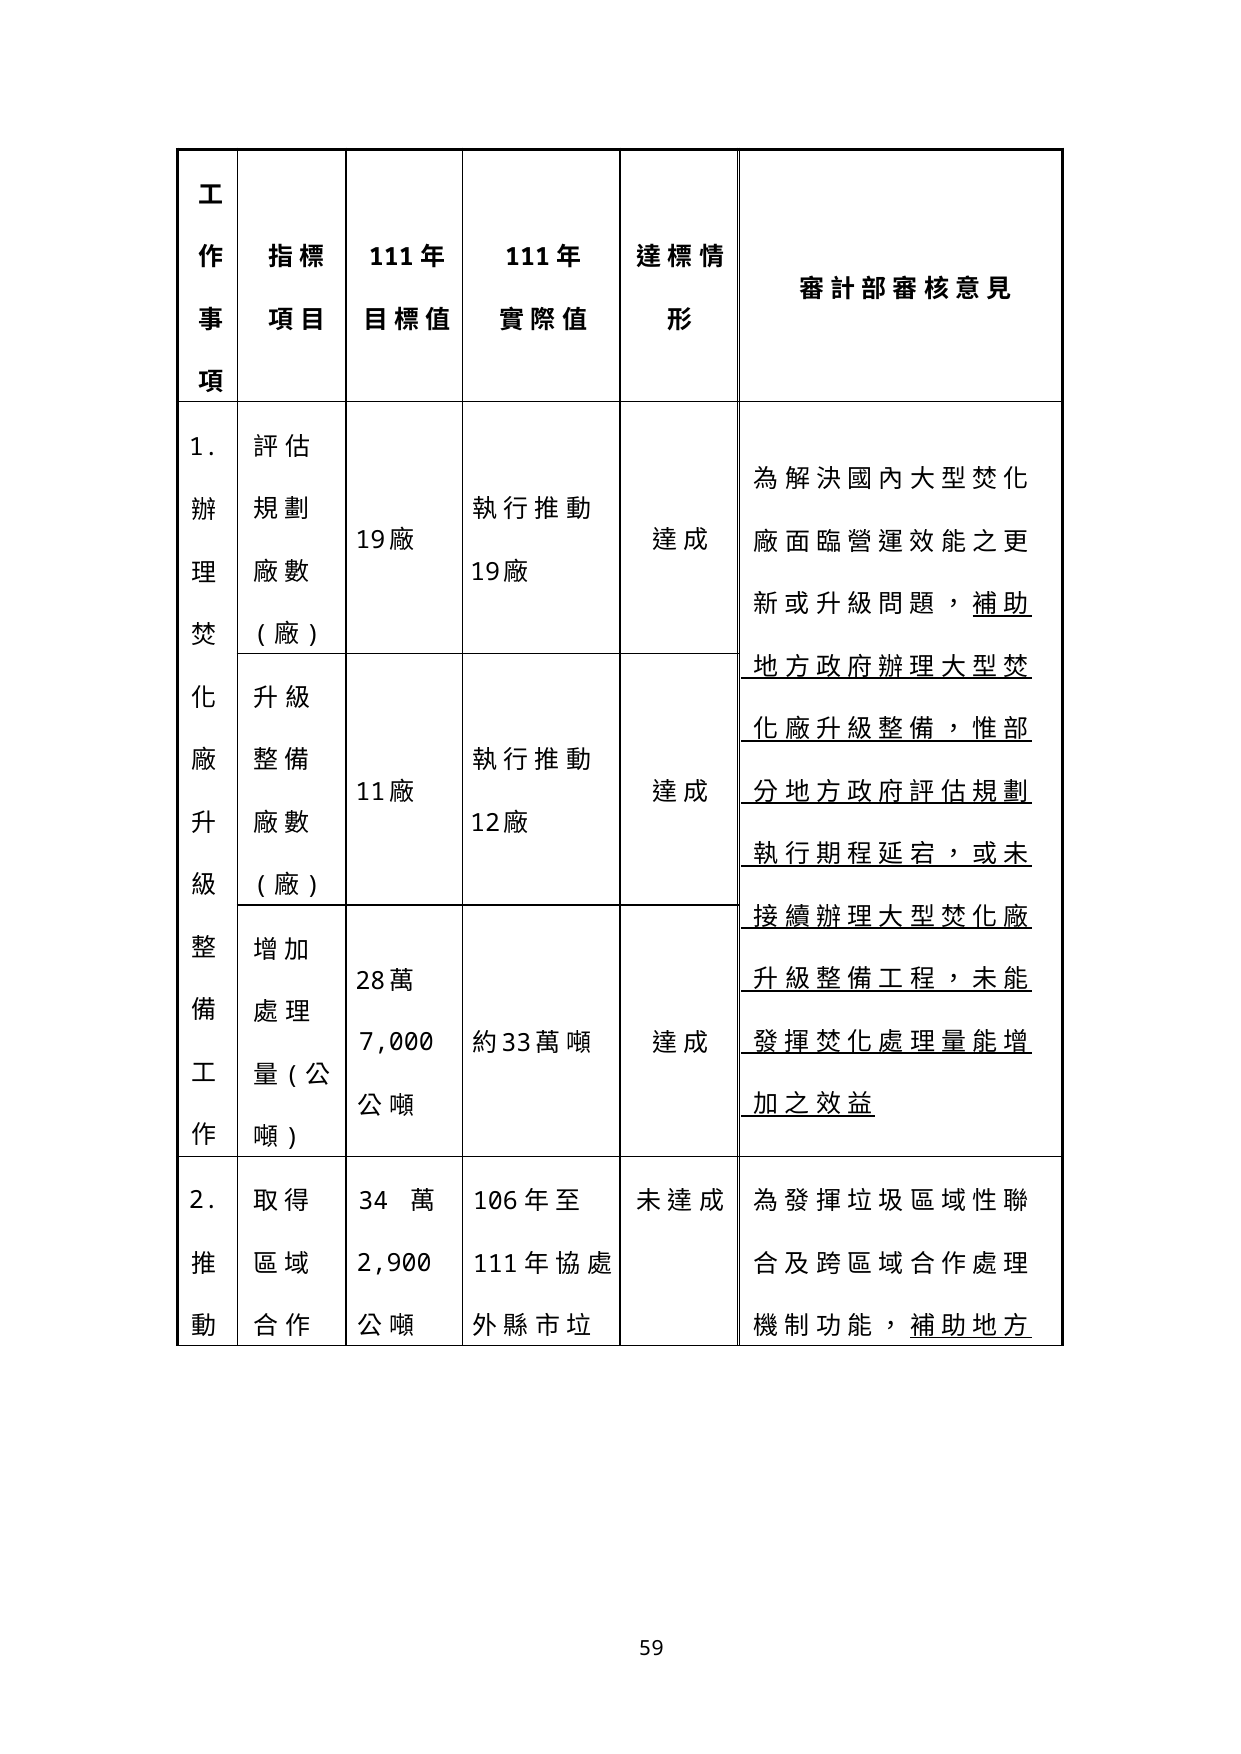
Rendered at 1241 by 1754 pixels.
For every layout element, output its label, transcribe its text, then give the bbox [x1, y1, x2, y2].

table_cell 2.推動 [179, 1157, 237, 1344]
table_cell 1.辦理焚化廠升級整備工作 [179, 402, 237, 1156]
table_cell 106年至111年協處外縣市垃 [463, 1157, 619, 1344]
table_header 111年 實際值 [463, 151, 619, 401]
table_cell 為發揮垃圾區域性聯合及跨區域合作處理機制功能，補助地方 [740, 1157, 1061, 1344]
table_cell 34 萬2,900 公噸 [347, 1157, 462, 1344]
table_cell 達成 [621, 402, 737, 652]
table_cell 執行推動12廠 [463, 654, 619, 904]
table_cell 取得區域合作 [238, 1157, 345, 1344]
table_header 達標情形 [621, 151, 737, 401]
table_cell 19廠 [347, 402, 462, 652]
table_header 審計部審核意見 [740, 151, 1061, 401]
table_header 指標項目 [238, 151, 345, 401]
table_cell 為解決國內大型焚化廠面臨營運效能之更新或升級問題，補助地方政府辦理大型焚化廠升級整備，惟部分地方政府評估規劃執行期程延宕，或未接續辦理大型焚化廠升級整備工程，未能發揮焚化處理量能增加之效益 [740, 402, 1061, 1156]
table_cell 評估規劃廠數(廠) [238, 402, 345, 652]
table_cell 未達成 [621, 1157, 737, 1344]
table_cell 11廠 [347, 654, 462, 904]
table_cell 達成 [621, 654, 737, 904]
table_cell 28萬7,000公噸 [347, 906, 462, 1156]
table_header 工作事項 [179, 151, 237, 401]
table_cell 約33萬噸 [463, 906, 619, 1156]
table_cell 增加處理量(公噸) [238, 906, 345, 1156]
table_header 111年 目標值 [347, 151, 462, 401]
table_cell 達成 [621, 906, 737, 1156]
table_cell 升級整備廠數(廠) [238, 654, 345, 904]
table_cell 執行推動19廠 [463, 402, 619, 652]
